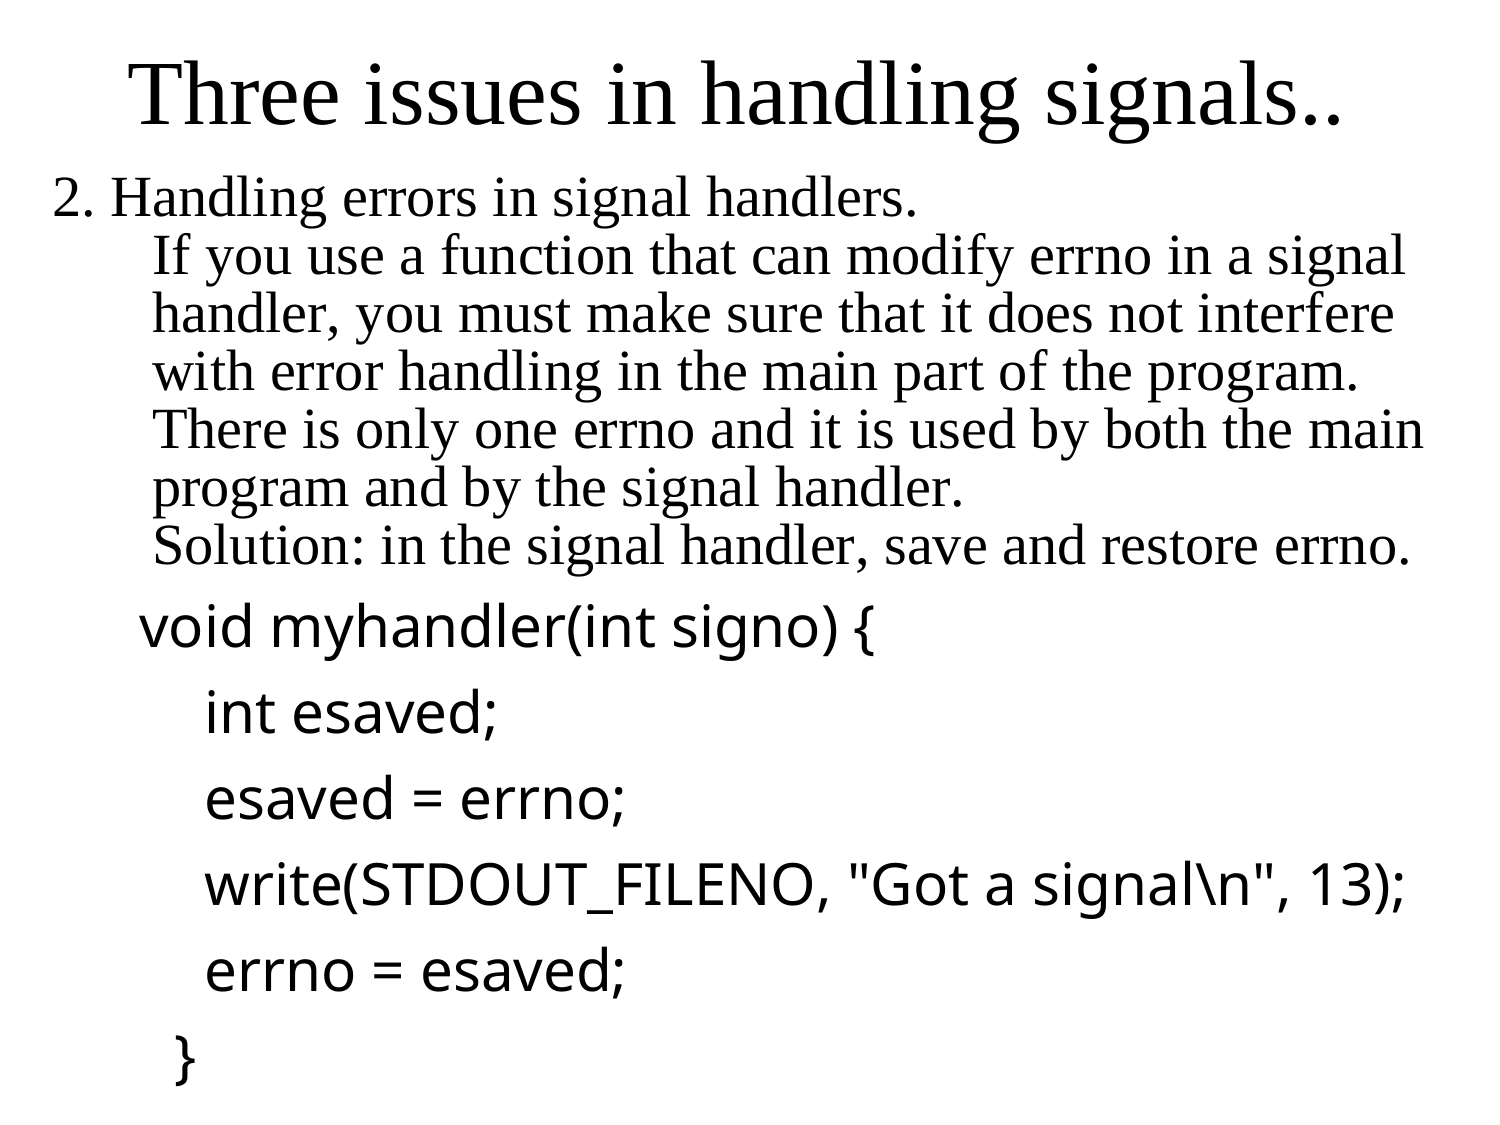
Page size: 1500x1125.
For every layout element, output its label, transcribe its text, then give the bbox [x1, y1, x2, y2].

title Three issues in handling signals.. [99, 0, 1375, 162]
list 2. Handling errors in signal handlers. If you use a function that can modify errno in a signal handler, you must make sure that it does not interfere with error handling in the main part of the program. There is only one errno and it is used by both the main program and by the signal handler. Solution: in the signal handler, save and restore errno. void myhandler(int signo) { int esaved; esaved = errno; write(STDOUT_FILENO, "Got a signal\n", 13); errno = esaved; } [37, 162, 1500, 1125]
